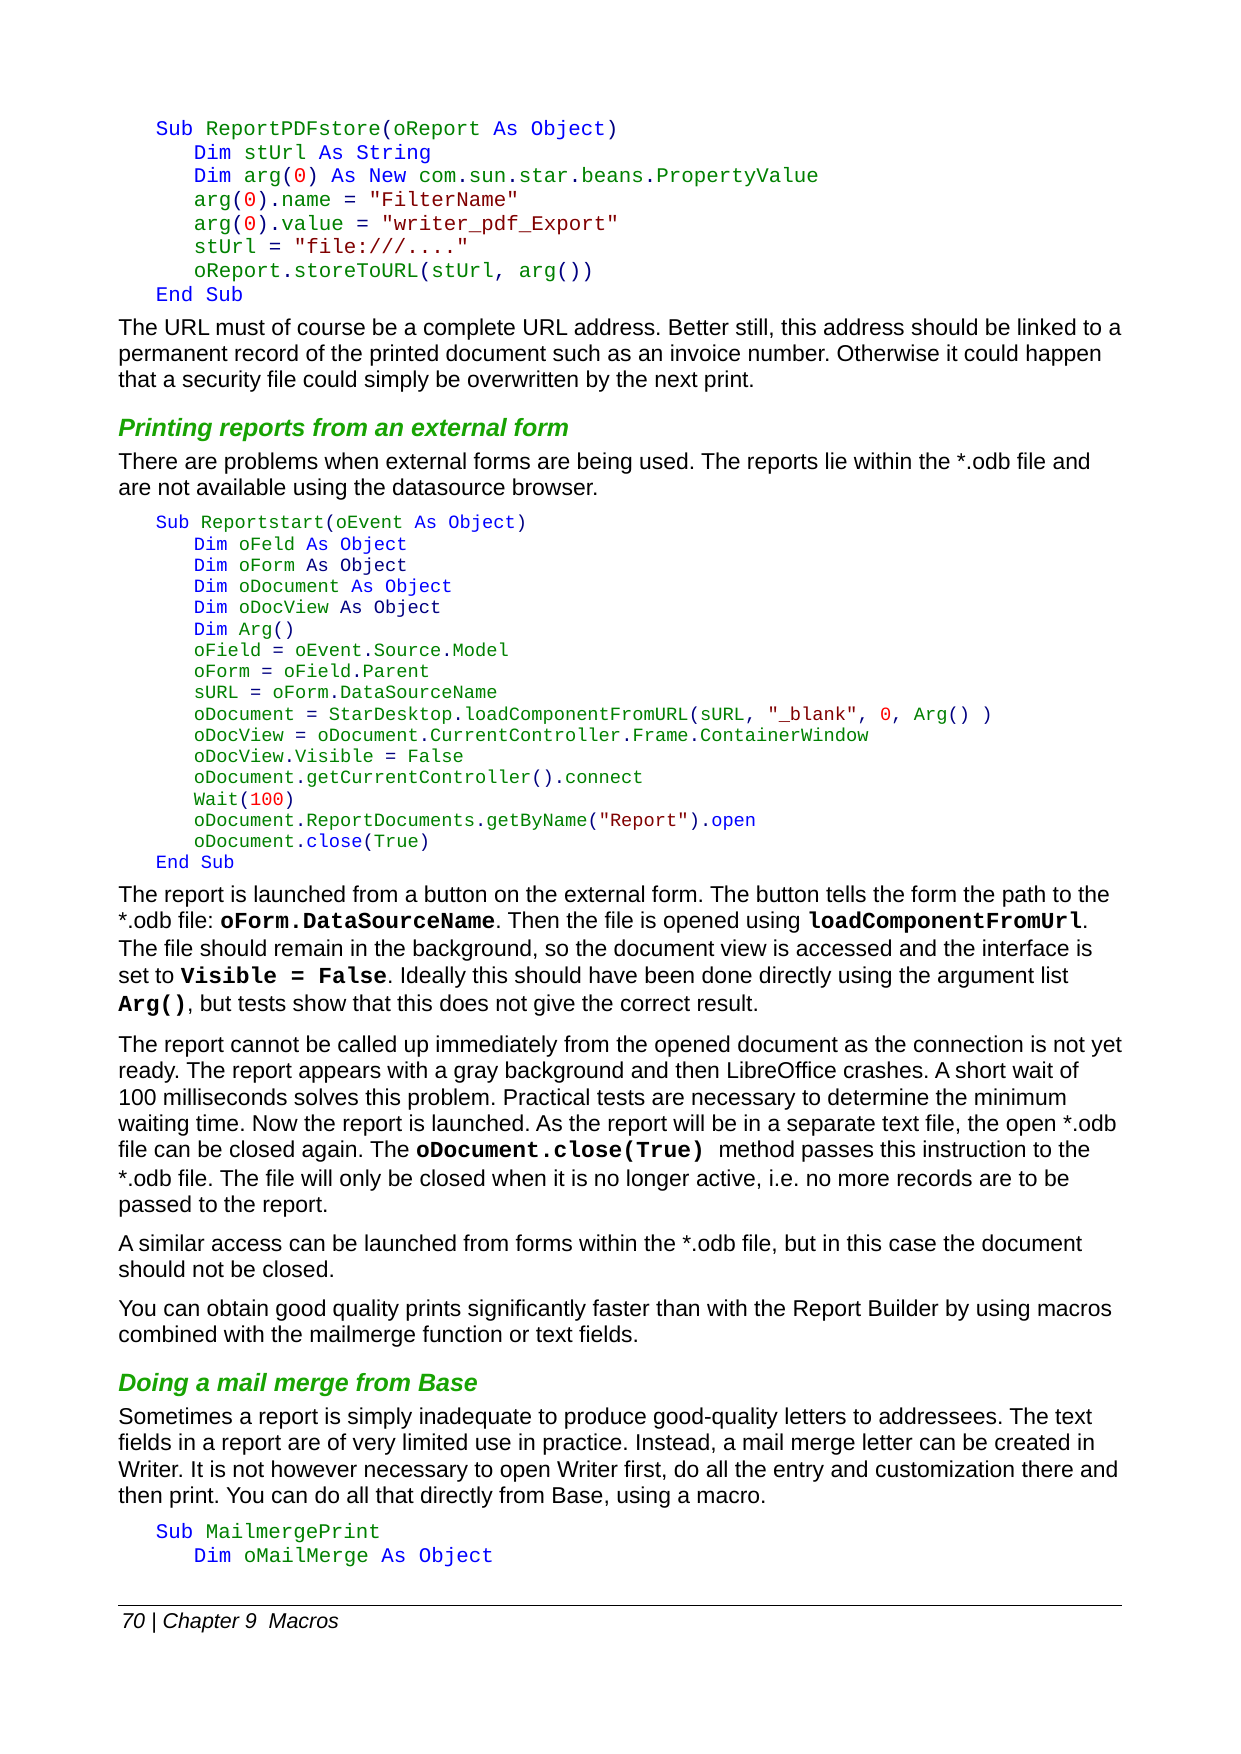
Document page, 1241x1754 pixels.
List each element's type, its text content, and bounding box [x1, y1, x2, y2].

subtitle Printing reports from an external form [118, 413, 1122, 442]
text Dim stUrl As String [156, 142, 1122, 165]
text Sub Reportstart(oEvent As Object) [156, 513, 1122, 534]
text oForm = oField.Parent [156, 662, 1122, 683]
text The URL must of course be a complete URL address. Better still, this address should be linked to a permanent record of the printed document such as an invoice number. Otherwise it could happen that a security file could simply be overwritten by the next print. [118, 313, 1122, 393]
text Dim oDocView As Object [156, 598, 1122, 619]
text A similar access can be launched from forms within the *.odb file, but in this case the document should not be closed. [118, 1230, 1122, 1282]
text Sub MailmergePrint [156, 1521, 1122, 1544]
text arg(0).value = "writer_pdf_Export" [156, 213, 1122, 236]
text Dim Arg() [156, 619, 1122, 641]
text Dim arg(0) As New com.sun.star.beans.PropertyValue [156, 165, 1122, 189]
text There are problems when external forms are being used. The reports lie within the *.odb file and are not available using the datasource browser. [118, 448, 1122, 501]
text The report is launched from a button on the external form. The button tells the form the path to the *.odb file: oForm.DataSourceName. Then the file is opened using loadComponentFromUrl. The file should remain in the background, so the document view is accessed and the interface is set to Visible = False. Ideally this should have been done directly using the argument list Arg(), but tests show that this does not give the correct result. [118, 881, 1122, 1018]
text arg(0).name = "FilterName" [156, 189, 1122, 213]
text stUrl = "file:///...." [156, 236, 1122, 260]
text End Sub [156, 284, 1122, 307]
text oField = oEvent.Source.Model [156, 641, 1122, 662]
text oDocument = StarDesktop.loadComponentFromURL(sURL, "_blank", 0, Arg() ) [156, 704, 1122, 726]
text Dim oDocument As Object [156, 577, 1122, 598]
subtitle Doing a mail merge from Base [118, 1368, 1122, 1397]
text oDocument.ReportDocuments.getByName("Report").open [156, 811, 1122, 832]
text Dim oFeld As Object [156, 534, 1122, 556]
text End Sub [156, 853, 1122, 874]
text oReport.storeToURL(stUrl, arg()) [156, 260, 1122, 284]
text Wait(100) [156, 789, 1122, 811]
text oDocument.getCurrentController().connect [156, 768, 1122, 789]
text oDocView = oDocument.CurrentController.Frame.ContainerWindow [156, 726, 1122, 747]
text sURL = oForm.DataSourceName [156, 683, 1122, 704]
text Dim oMailMerge As Object [156, 1544, 1122, 1568]
text Sub ReportPDFstore(oReport As Object) [156, 118, 1122, 142]
text oDocView.Visible = False [156, 747, 1122, 768]
text You can obtain good quality prints significantly faster than with the Report Builder by using macros combined with the mailmerge function or text fields. [118, 1295, 1122, 1348]
text Dim oForm As Object [156, 556, 1122, 577]
text Sometimes a report is simply inadequate to produce good-quality letters to addressees. The text fields in a report are of very limited use in practice. Instead, a mail merge letter can be created in Writer. It is not however necessary to open Writer first, do all the entry and customization there and then print. You can do all that directly from Base, using a macro. [118, 1403, 1122, 1508]
text oDocument.close(True) [156, 832, 1122, 853]
text The report cannot be called up immediately from the opened document as the connection is not yet ready. The report appears with a gray background and then LibreOffice crashes. A short wait of 100 milliseconds solves this problem. Practical tests are necessary to determine the minimum waiting time. Now the report is launched. As the report will be in a separate text file, the open *.odb file can be closed again. The oDocument.close(True) method passes this instruction to the *.odb file. The file will only be closed when it is no longer active, i.e. no more records are to be passed to the report. [118, 1031, 1122, 1217]
